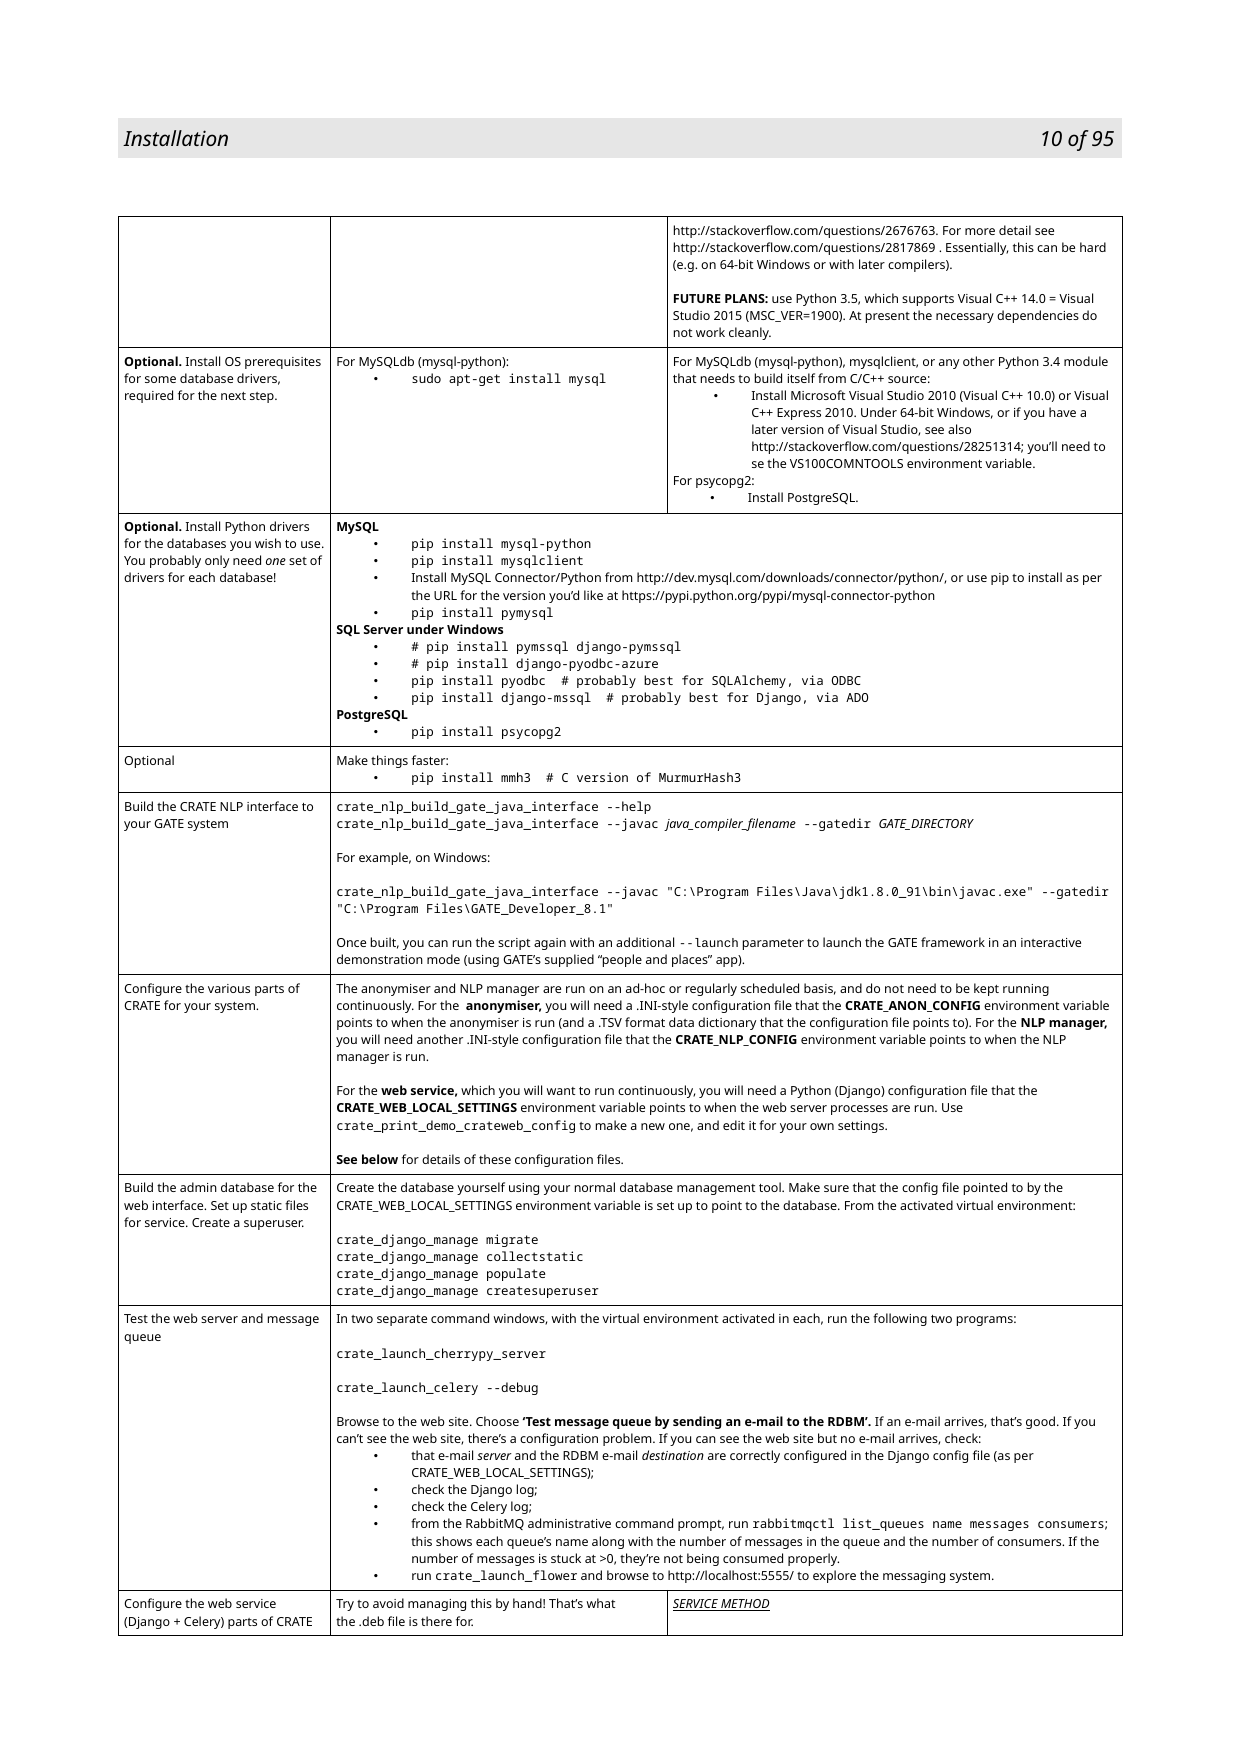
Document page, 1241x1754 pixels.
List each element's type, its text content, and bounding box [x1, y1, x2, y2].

table_cell [119, 217, 330, 347]
table_cell Optional. Install Python drivers for the databases you wish to use. You probably only need one set of drivers for each database! [119, 514, 330, 746]
table_cell Build the admin database for the web interface. Set up static files for service. Create a superuser. [119, 1175, 330, 1305]
table_cell For MySQLdb (mysql-python): sudo apt-get install mysql [331, 348, 667, 512]
table_cell The anonymiser and NLP manager are run on an ad-hoc or regularly scheduled basis, and do not need to be kept running continuously. For the anonymiser, you will need a .INI-style configuration file that the CRATE_ANON_CONFIG environment variable points to when the anonymiser is run (and a .TSV format data dictionary that the configuration file points to). For the NLP manager, you will need another .INI-style configuration file that the CRATE_NLP_CONFIG environment variable points to when the NLP manager is run. For the web service, which you will want to run continuously, you will need a Python (Django) configuration file that the CRATE_WEB_LOCAL_SETTINGS environment variable points to when the web server processes are run. Use crate_print_demo_crateweb_config to make a new one, and edit it for your own settings. See below for details of these configuration files. [331, 975, 1122, 1174]
table_cell SERVICE METHOD [668, 1591, 1122, 1635]
table_cell Try to avoid managing this by hand! That’s what the .deb file is there for. [331, 1591, 667, 1635]
table_cell In two separate command windows, with the virtual environment activated in each, run the following two programs: crate_launch_cherrypy_server crate_launch_celery --debug Browse to the web site. Choose ‘Test message queue by sending an e-mail to the RDBM’. If an e-mail arrives, that’s good. If you can’t see the web site, there’s a configuration problem. If you can see the web site but no e-mail arrives, check: that e-mail server and the RDBM e-mail destination are correctly configured in the Django config file (as per CRATE_WEB_LOCAL_SETTINGS); check the Django log; check the Celery log; from the RabbitMQ administrative command prompt, run rabbitmqctl list_queues name messages consumers; this shows each queue’s name along with the number of messages in the queue and the number of consumers. If the number of messages is stuck at >0, they’re not being consumed properly. run crate_launch_flower and browse to http://localhost:5555/ to explore the messaging system. [331, 1306, 1122, 1590]
table_cell Make things faster: pip install mmh3 # C version of MurmurHash3 [331, 747, 1122, 792]
table_cell [331, 217, 667, 347]
table_cell Optional [119, 747, 330, 792]
table_cell Configure the web service (Django + Celery) parts of CRATE [119, 1591, 330, 1635]
table_cell Configure the various parts of CRATE for your system. [119, 975, 330, 1174]
table_cell Optional. Install OS prerequisites for some database drivers, required for the next step. [119, 348, 330, 512]
table_cell MySQL pip install mysql-python pip install mysqlclient Install MySQL Connector/Python from http://dev.mysql.com/downloads/connector/python/, or use pip to install as per the URL for the version you’d like at https://pypi.python.org/pypi/mysql-connector-python pip install pymysql SQL Server under Windows # pip install pymssql django-pymssql # pip install django-pyodbc-azure pip install pyodbc # probably best for SQLAlchemy, via ODBC pip install django-mssql # probably best for Django, via ADO PostgreSQL pip install psycopg2 [331, 514, 1122, 746]
table_cell For MySQLdb (mysql-python), mysqlclient, or any other Python 3.4 module that needs to build itself from C/C++ source: Install Microsoft Visual Studio 2010 (Visual C++ 10.0) or Visual C++ Express 2010. Under 64-bit Windows, or if you have a later version of Visual Studio, see also http://stackoverflow.com/questions/28251314; you’ll need to se the VS100COMNTOOLS environment variable. For psycopg2: Install PostgreSQL. [668, 348, 1122, 512]
table_cell crate_nlp_build_gate_java_interface --help crate_nlp_build_gate_java_interface --javac java_compiler_filename --gatedir GATE_DIRECTORY For example, on Windows: crate_nlp_build_gate_java_interface --javac "C:\Program Files\Java\jdk1.8.0_91\bin\javac.exe" --gatedir "C:\Program Files\GATE_Developer_8.1" Once built, you can run the script again with an additional --launch parameter to launch the GATE framework in an interactive demonstration mode (using GATE’s supplied “people and places” app). [331, 793, 1122, 974]
table_cell Create the database yourself using your normal database management tool. Make sure that the config file pointed to by the CRATE_WEB_LOCAL_SETTINGS environment variable is set up to point to the database. From the activated virtual environment: crate_django_manage migrate crate_django_manage collectstatic crate_django_manage populate crate_django_manage createsuperuser [331, 1175, 1122, 1305]
table_cell Test the web server and message queue [119, 1306, 330, 1590]
table_cell Build the CRATE NLP interface to your GATE system [119, 793, 330, 974]
table_cell http://stackoverflow.com/questions/2676763. For more detail see http://stackoverflow.com/questions/2817869 . Essentially, this can be hard (e.g. on 64-bit Windows or with later compilers). FUTURE PLANS: use Python 3.5, which supports Visual C++ 14.0 = Visual Studio 2015 (MSC_VER=1900). At present the necessary dependencies do not work cleanly. [668, 217, 1122, 347]
